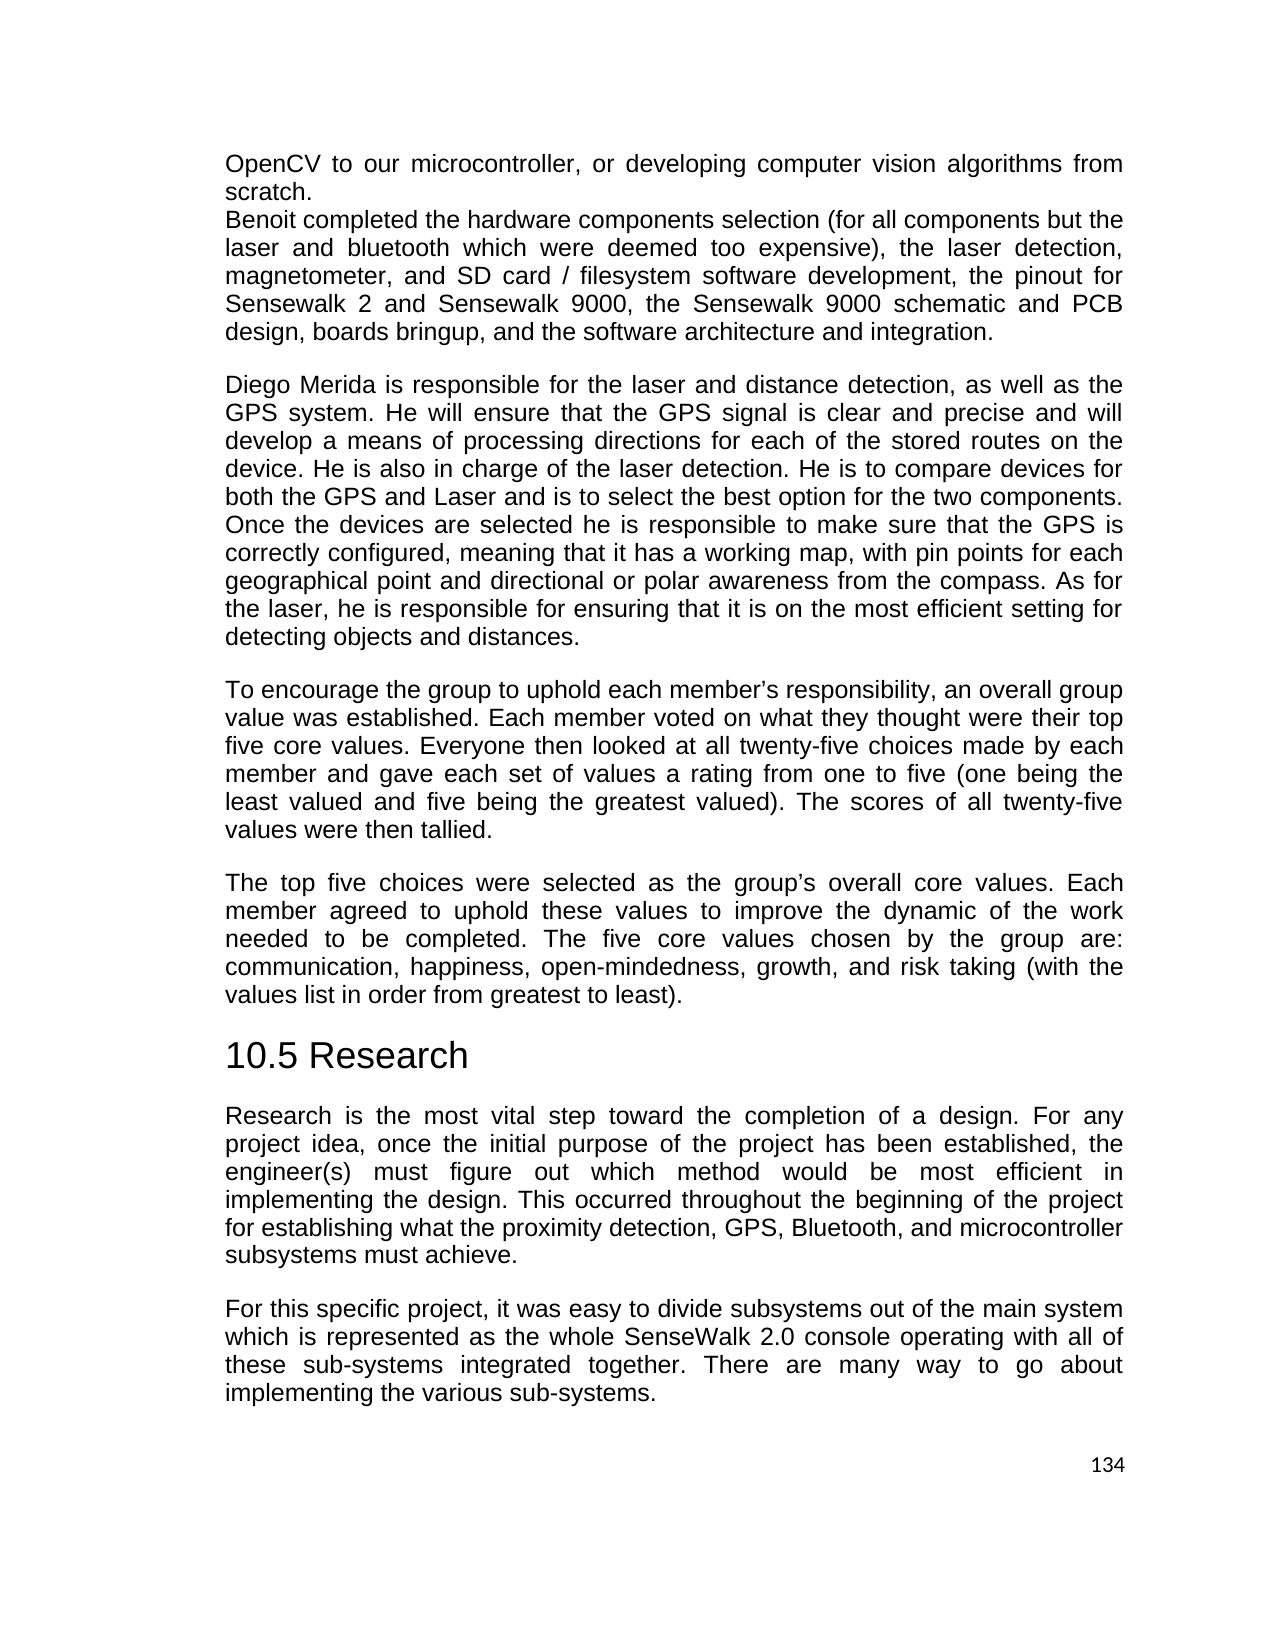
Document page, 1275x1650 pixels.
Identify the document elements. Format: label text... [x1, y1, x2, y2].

text OpenCV to our microcontroller, or developing computer vision algorithms from scratch. [225, 150, 1125, 206]
text Research is the most vital step toward the completion of a design. For any project idea, once the initial purpose of the project has been established, the engineer(s) must figure out which method would be most efficient in implementing the design. This occurred throughout the beginning of the project for establishing what the proximity detection, GPS, Bluetooth, and microcontroller subsystems must achieve. [225, 1102, 1125, 1269]
text For this specific project, it was easy to divide subsystems out of the main system which is represented as the whole SenseWalk 2.0 console operating with all of these sub-systems integrated together. There are many way to go about implementing the various sub-systems. [225, 1295, 1125, 1406]
text To encourage the group to uphold each member’s responsibility, an overall group value was established. Each member voted on what they thought were their top five core values. Everyone then looked at all twenty-five choices made by each member and gave each set of values a rating from one to five (one being the least valued and five being the greatest valued). The scores of all twenty-five values were then tallied. [225, 676, 1125, 843]
text The top five choices were selected as the group’s overall core values. Each member agreed to uphold these values to improve the dynamic of the work needed to be completed. The five core values chosen by the group are: communication, happiness, open-mindedness, growth, and risk taking (with the values list in order from greatest to least). [225, 869, 1125, 1008]
text 10.5 Research [225, 1034, 1125, 1076]
text Diego Merida is responsible for the laser and distance detection, as well as the GPS system. He will ensure that the GPS signal is clear and precise and will develop a means of processing directions for each of the stored routes on the device. He is also in charge of the laser detection. He is to compare devices for both the GPS and Laser and is to select the best option for the two components. Once the devices are selected he is responsible to make sure that the GPS is correctly configured, meaning that it has a working map, with pin points for each geographical point and directional or polar awareness from the compass. As for the laser, he is responsible for ensuring that it is on the most efficient setting for detecting objects and distances. [225, 371, 1125, 650]
text Benoit completed the hardware components selection (for all components but the laser and bluetooth which were deemed too expensive), the laser detection, magnetometer, and SD card / filesystem software development, the pinout for Sensewalk 2 and Sensewalk 9000, the Sensewalk 9000 schematic and PCB design, boards bringup, and the software architecture and integration. [225, 206, 1125, 345]
